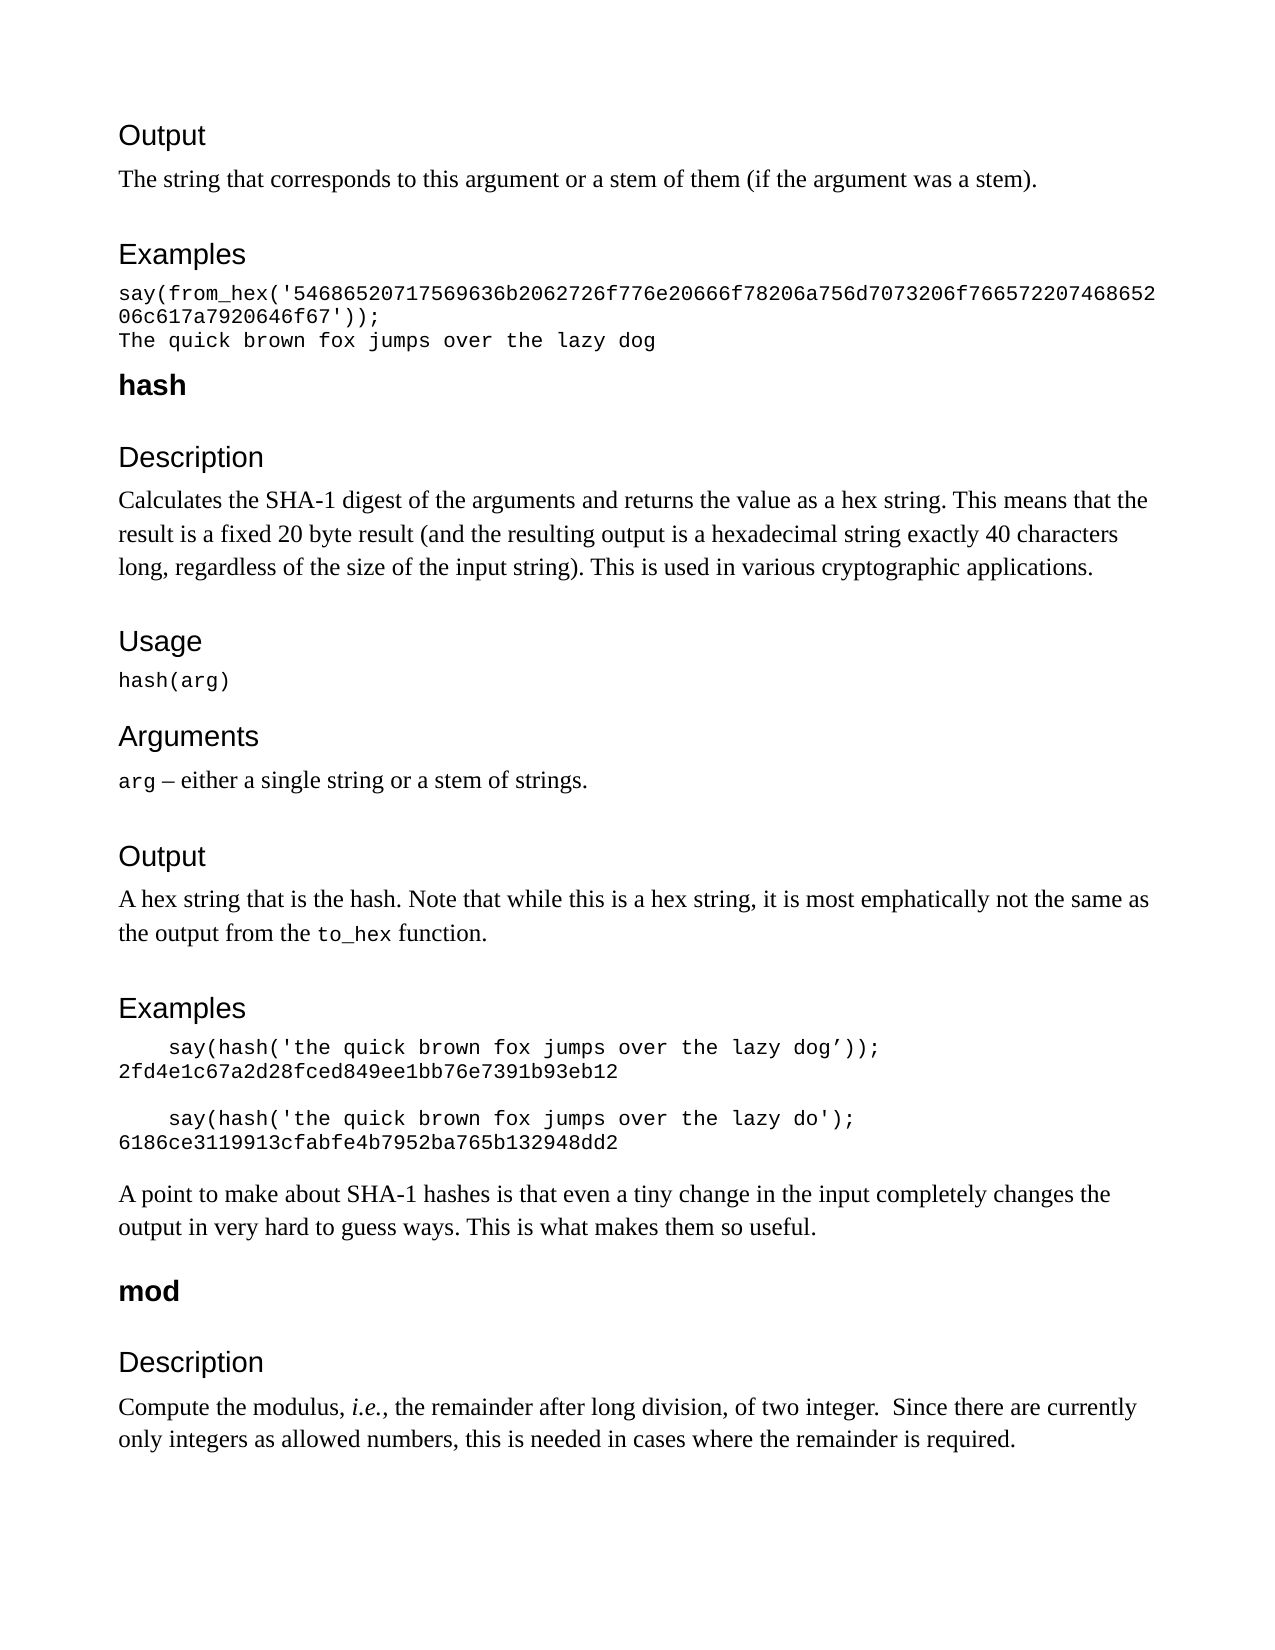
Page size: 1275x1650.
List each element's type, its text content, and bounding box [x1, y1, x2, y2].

subtitle Examples [118, 237, 1157, 270]
text The string that corresponds to this argument or a stem of them (if the argument was a stem). [118, 164, 1157, 193]
subtitle Output [118, 118, 1157, 152]
text hash(arg) [118, 670, 1157, 694]
text say(from_hex('54686520717569636b2062726f776e20666f78206a756d7073206f76657220746865206c617a7920646f67')); [118, 283, 1157, 330]
text Calculates the SHA-1 digest of the arguments and returns the value as a hex string. This means that the result is a fixed 20 byte result (and the resulting output is a hexadecimal string exactly 40 characters long, regardless of the size of the input string). This is used in various cryptographic applications. [118, 486, 1157, 580]
text say(hash('the quick brown fox jumps over the lazy do'); [118, 1108, 1157, 1132]
subtitle Arguments [118, 719, 1157, 752]
subtitle Examples [118, 991, 1157, 1025]
subtitle Description [118, 439, 1157, 473]
subtitle Output [118, 838, 1157, 872]
text 2fd4e1c67a2d28fced849ee1bb76e7391b93eb12 [118, 1061, 1157, 1084]
text A point to make about SHA-1 hashes is that even a tiny change in the input completely changes the output in very hard to guess ways. This is what makes them so useful. [118, 1179, 1157, 1241]
text Compute the modulus, i.e., the remainder after long division, of two integer. Since there are currently only integers as allowed numbers, this is needed in cases where the remainder is required. [118, 1392, 1157, 1453]
subtitle hash [118, 368, 1157, 402]
text A hex string that is the hash. Note that while this is a hex string, it is most emphatically not the same as the output from the to_hex function. [118, 884, 1157, 947]
subtitle mod [118, 1274, 1157, 1308]
subtitle Description [118, 1346, 1157, 1379]
subtitle Usage [118, 624, 1157, 658]
text arg – either a single string or a stem of strings. [118, 765, 1157, 794]
text 6186ce3119913cfabfe4b7952ba765b132948dd2 [118, 1132, 1157, 1155]
text The quick brown fox jumps over the lazy dog [118, 330, 1157, 354]
text say(hash('the quick brown fox jumps over the lazy dog’)); [118, 1037, 1157, 1061]
